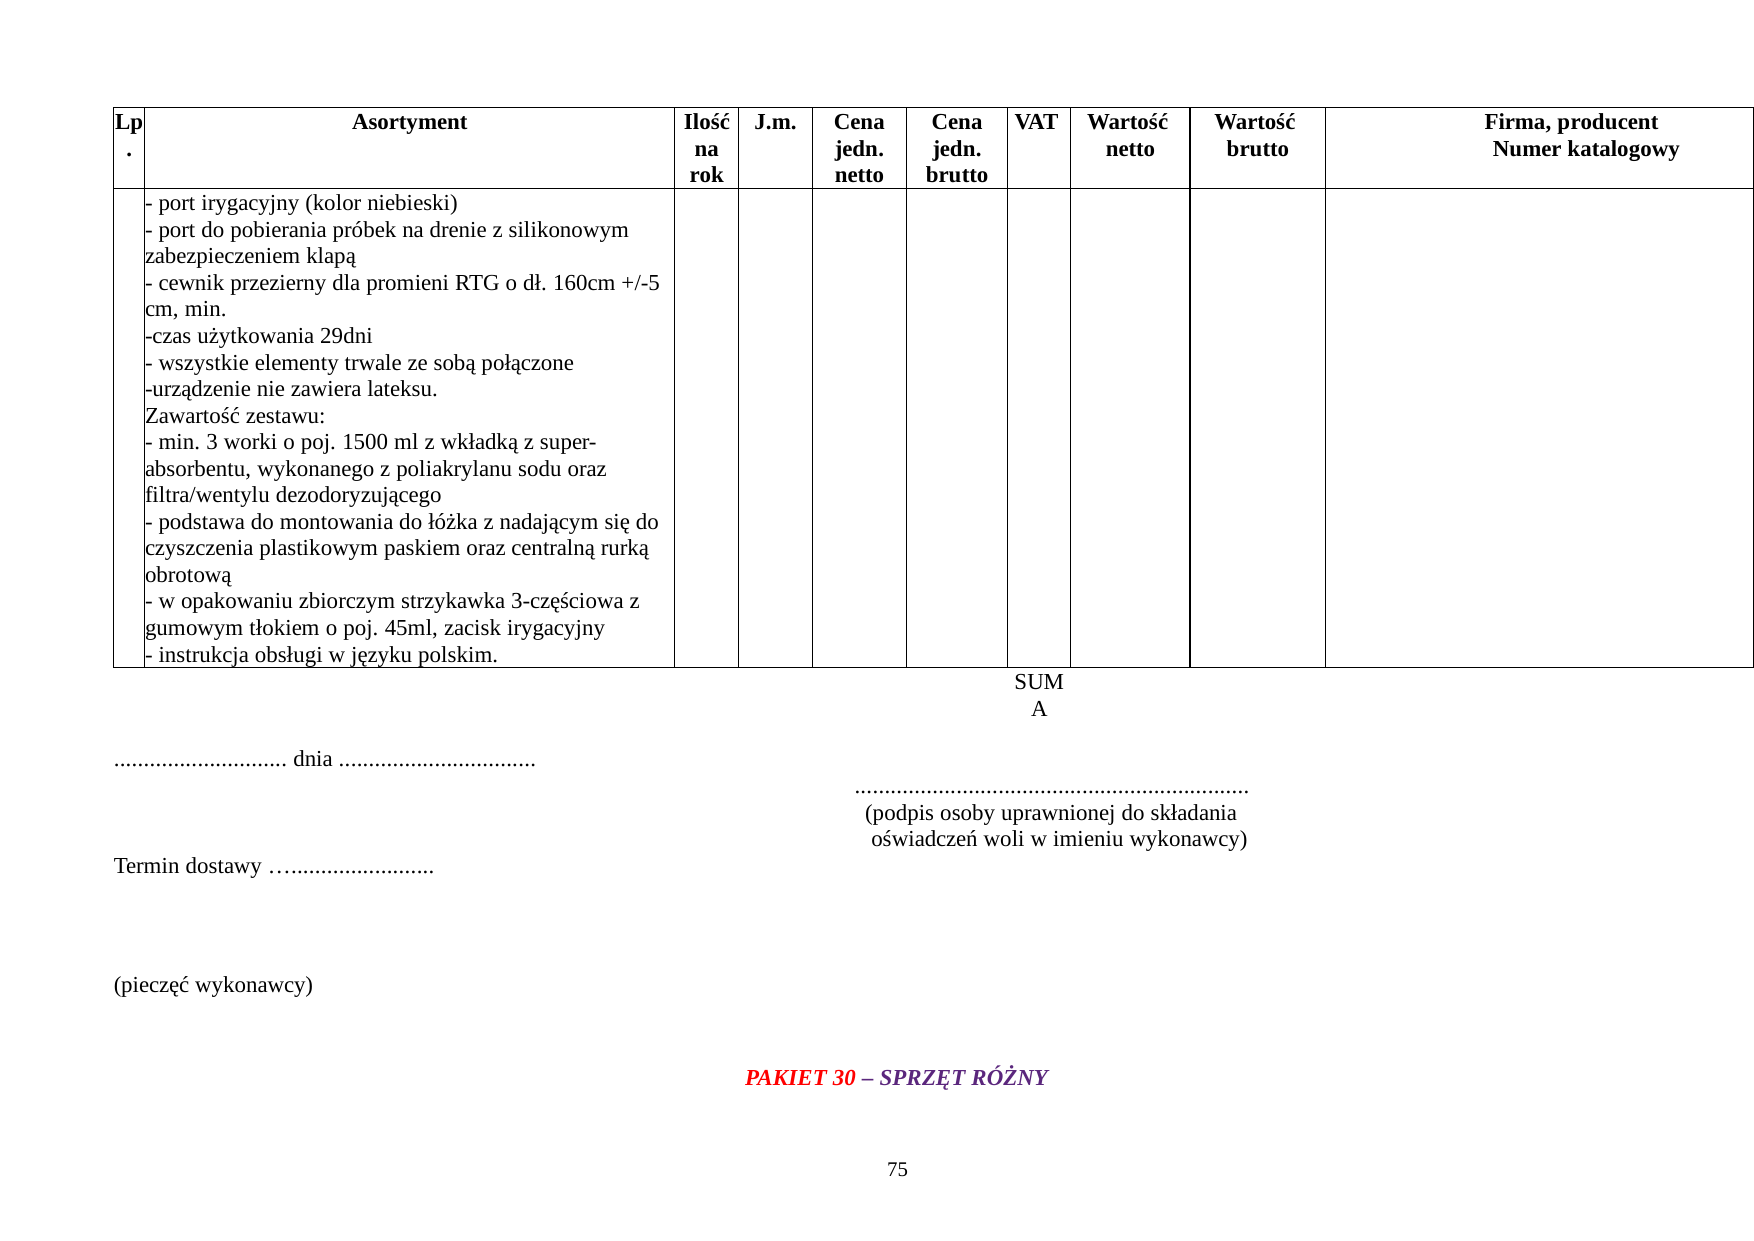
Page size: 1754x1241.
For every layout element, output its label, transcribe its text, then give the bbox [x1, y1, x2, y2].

table_cell [739, 668, 812, 721]
table_cell [1589, 668, 1726, 721]
text ............................. dnia ................................. [113, 745, 1681, 772]
table_cell [906, 668, 1007, 721]
table_cell [675, 189, 738, 667]
text .................................................................. [113, 772, 1681, 798]
table_header Firma, producent Numer katalogowy [1326, 108, 1753, 188]
table_cell [812, 668, 906, 721]
table_cell [1008, 189, 1070, 667]
table_cell [1190, 668, 1325, 721]
table_cell [907, 189, 1007, 667]
table_header VAT [1008, 108, 1070, 188]
table_cell [1726, 668, 1730, 721]
table_cell [675, 668, 739, 721]
table_cell [1738, 668, 1742, 721]
table_cell [114, 668, 145, 721]
table_cell SUMA [1008, 668, 1071, 721]
table_cell - port irygacyjny (kolor niebieski) - port do pobierania próbek na drenie z silikonowym zabezpieczeniem klapą - cewnik przezierny dla promieni RTG o dł. 160cm +/-5 cm, min. -czas użytkowania 29dni - wszystkie elementy trwale ze sobą połączone -urządzenie nie zawiera lateksu. Zawartość zestawu: - min. 3 worki o poj. 1500 ml z wkładką z super-absorbentu, wykonanego z poliakrylanu sodu oraz filtra/wentylu dezodoryzującego - podstawa do montowania do łóżka z nadającym się do czyszczenia plastikowym paskiem oraz centralną rurką obrotową - w opakowaniu zbiorczym strzykawka 3-częściowa z gumowym tłokiem o poj. 45ml, zacisk irygacyjny - instrukcja obsługi w języku polskim. [145, 189, 674, 667]
table_header Wartość netto [1071, 108, 1189, 188]
table_cell [813, 189, 906, 667]
table_cell [1191, 189, 1325, 667]
table_header Cena jedn. brutto [907, 108, 1007, 188]
table_cell [1325, 668, 1589, 721]
table_cell [1730, 668, 1734, 721]
table_cell [1746, 668, 1751, 721]
table_cell [1742, 668, 1746, 721]
table_cell [739, 189, 812, 667]
table_cell [1734, 668, 1738, 721]
table_cell [1071, 189, 1189, 667]
text (podpis osoby uprawnionej do składania [630, 798, 1681, 825]
table_cell [1071, 668, 1190, 721]
text Termin dostawy …........................ [113, 852, 1681, 878]
table_header Lp. [114, 108, 144, 188]
table_header Wartość brutto [1191, 108, 1325, 188]
table_header Asortyment [145, 108, 674, 188]
text (pieczęć wykonawcy) [113, 971, 1681, 998]
subtitle PAKIET 30 – SPRZĘT RÓŻNY [113, 1064, 1681, 1091]
table_cell [114, 189, 144, 667]
table_header Cena jedn. netto [813, 108, 906, 188]
table_header Ilość na rok [675, 108, 738, 188]
table_cell [145, 668, 674, 721]
text oświadczeń woli w imieniu wykonawcy) [703, 825, 1681, 852]
table_cell [1326, 189, 1753, 667]
table_header J.m. [739, 108, 812, 188]
